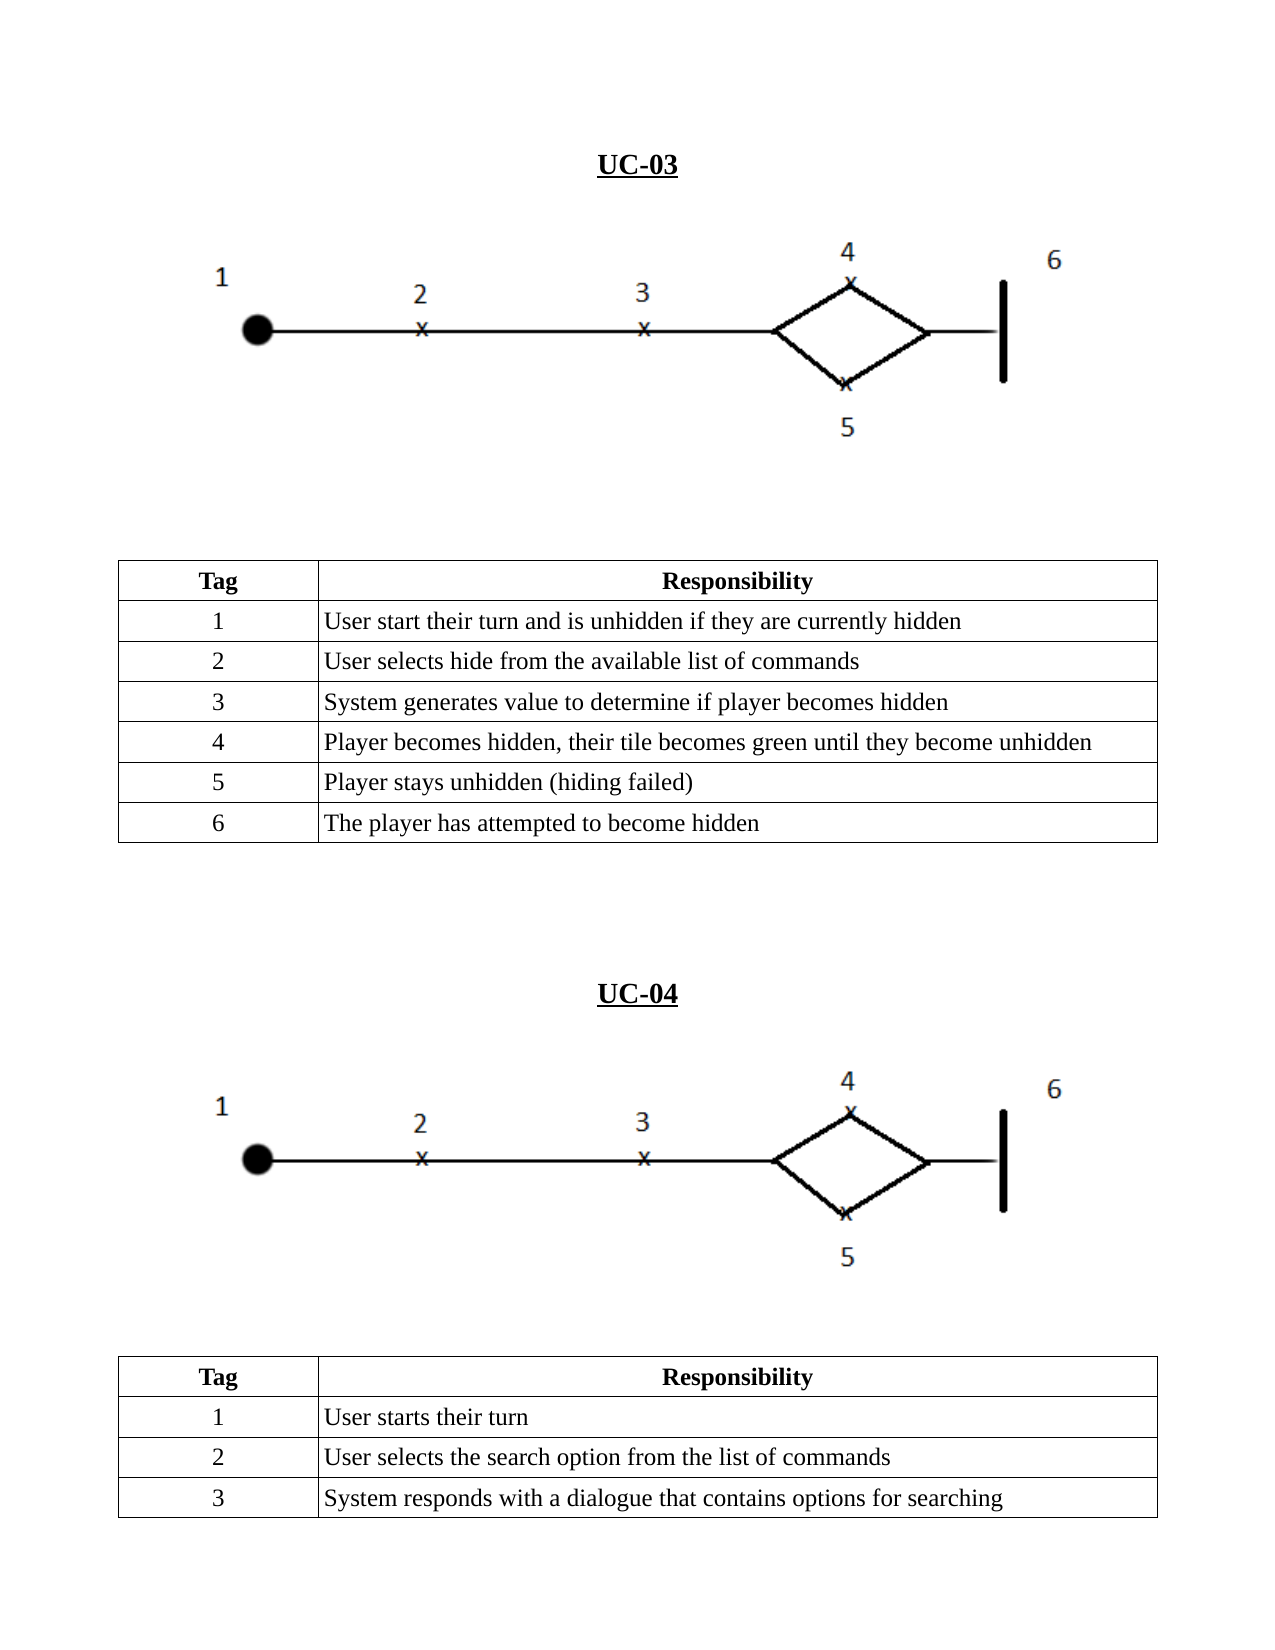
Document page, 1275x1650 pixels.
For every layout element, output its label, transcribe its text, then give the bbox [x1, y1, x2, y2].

table_cell 2 [119, 642, 318, 681]
table_cell 3 [119, 1478, 318, 1517]
text UC-03 [118, 147, 1157, 180]
table_cell 4 [119, 722, 318, 762]
table_cell Player becomes hidden, their tile becomes green until they become unhidden [319, 722, 1157, 762]
text UC-04 [118, 976, 1157, 1010]
table_cell User starts their turn [319, 1397, 1157, 1437]
table_cell System generates value to determine if player becomes hidden [319, 682, 1157, 721]
table_cell User selects hide from the available list of commands [319, 642, 1157, 681]
table_cell System responds with a dialogue that contains options for searching [319, 1478, 1157, 1517]
table_cell Player stays unhidden (hiding failed) [319, 763, 1157, 802]
picture [150, 180, 1125, 493]
table_cell 5 [119, 763, 318, 802]
table_cell User start their turn and is unhidden if they are currently hidden [319, 601, 1157, 641]
table_cell 1 [119, 601, 318, 641]
table_cell 2 [119, 1438, 318, 1477]
table_cell 6 [119, 803, 318, 842]
table_cell 1 [119, 1397, 318, 1437]
picture [150, 1010, 1125, 1323]
table_header Tag [119, 561, 318, 600]
table_cell The player has attempted to become hidden [319, 803, 1157, 842]
table_header Responsibility [319, 1357, 1157, 1396]
table_cell User selects the search option from the list of commands [319, 1438, 1157, 1477]
table_cell 3 [119, 682, 318, 721]
table_header Responsibility [319, 561, 1157, 600]
table_header Tag [119, 1357, 318, 1396]
